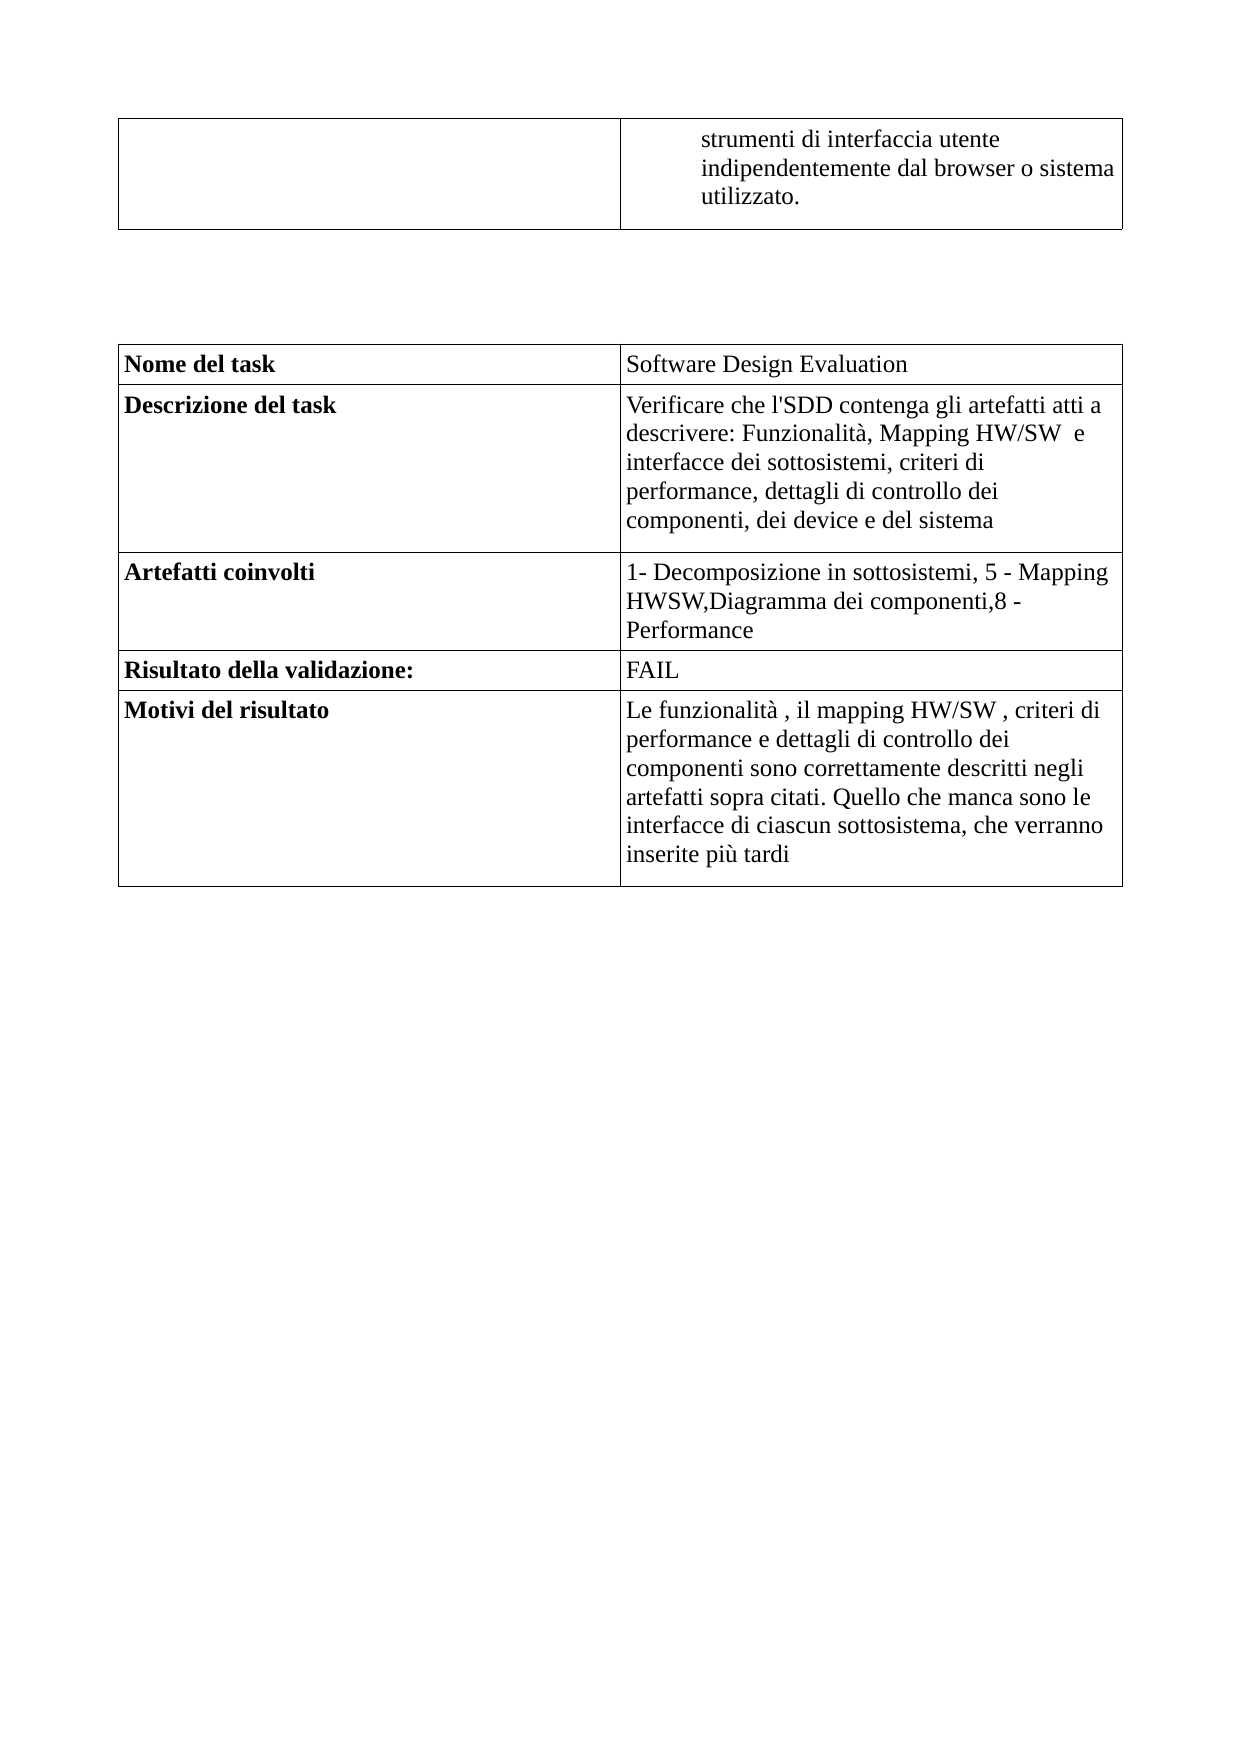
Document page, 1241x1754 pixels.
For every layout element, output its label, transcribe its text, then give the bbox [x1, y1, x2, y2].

table_cell [119, 119, 620, 228]
table_cell strumenti di interfaccia utente indipendentemente dal browser o sistema utilizzato. [621, 119, 1122, 228]
table_cell FAIL [621, 651, 1122, 690]
table_cell Risultato della validazione: [119, 651, 620, 690]
table_header Nome del task [119, 345, 620, 384]
table_cell Verificare che l'SDD contenga gli artefatti atti a descrivere: Funzionalità, Mapping HW/SW e interfacce dei sottosistemi, criteri di performance, dettagli di controllo dei componenti, dei device e del sistema [621, 385, 1122, 552]
table_header Software Design Evaluation [621, 345, 1122, 384]
table_cell Le funzionalità , il mapping HW/SW , criteri di performance e dettagli di controllo dei componenti sono correttamente descritti negli artefatti sopra citati. Quello che manca sono le interfacce di ciascun sottosistema, che verranno inserite più tardi [621, 691, 1122, 886]
table_cell 1- Decomposizione in sottosistemi, 5 - Mapping HWSW,Diagramma dei componenti,8 - Performance [621, 553, 1122, 649]
table_cell Artefatti coinvolti [119, 553, 620, 649]
table_cell Motivi del risultato [119, 691, 620, 886]
table_cell Descrizione del task [119, 385, 620, 552]
